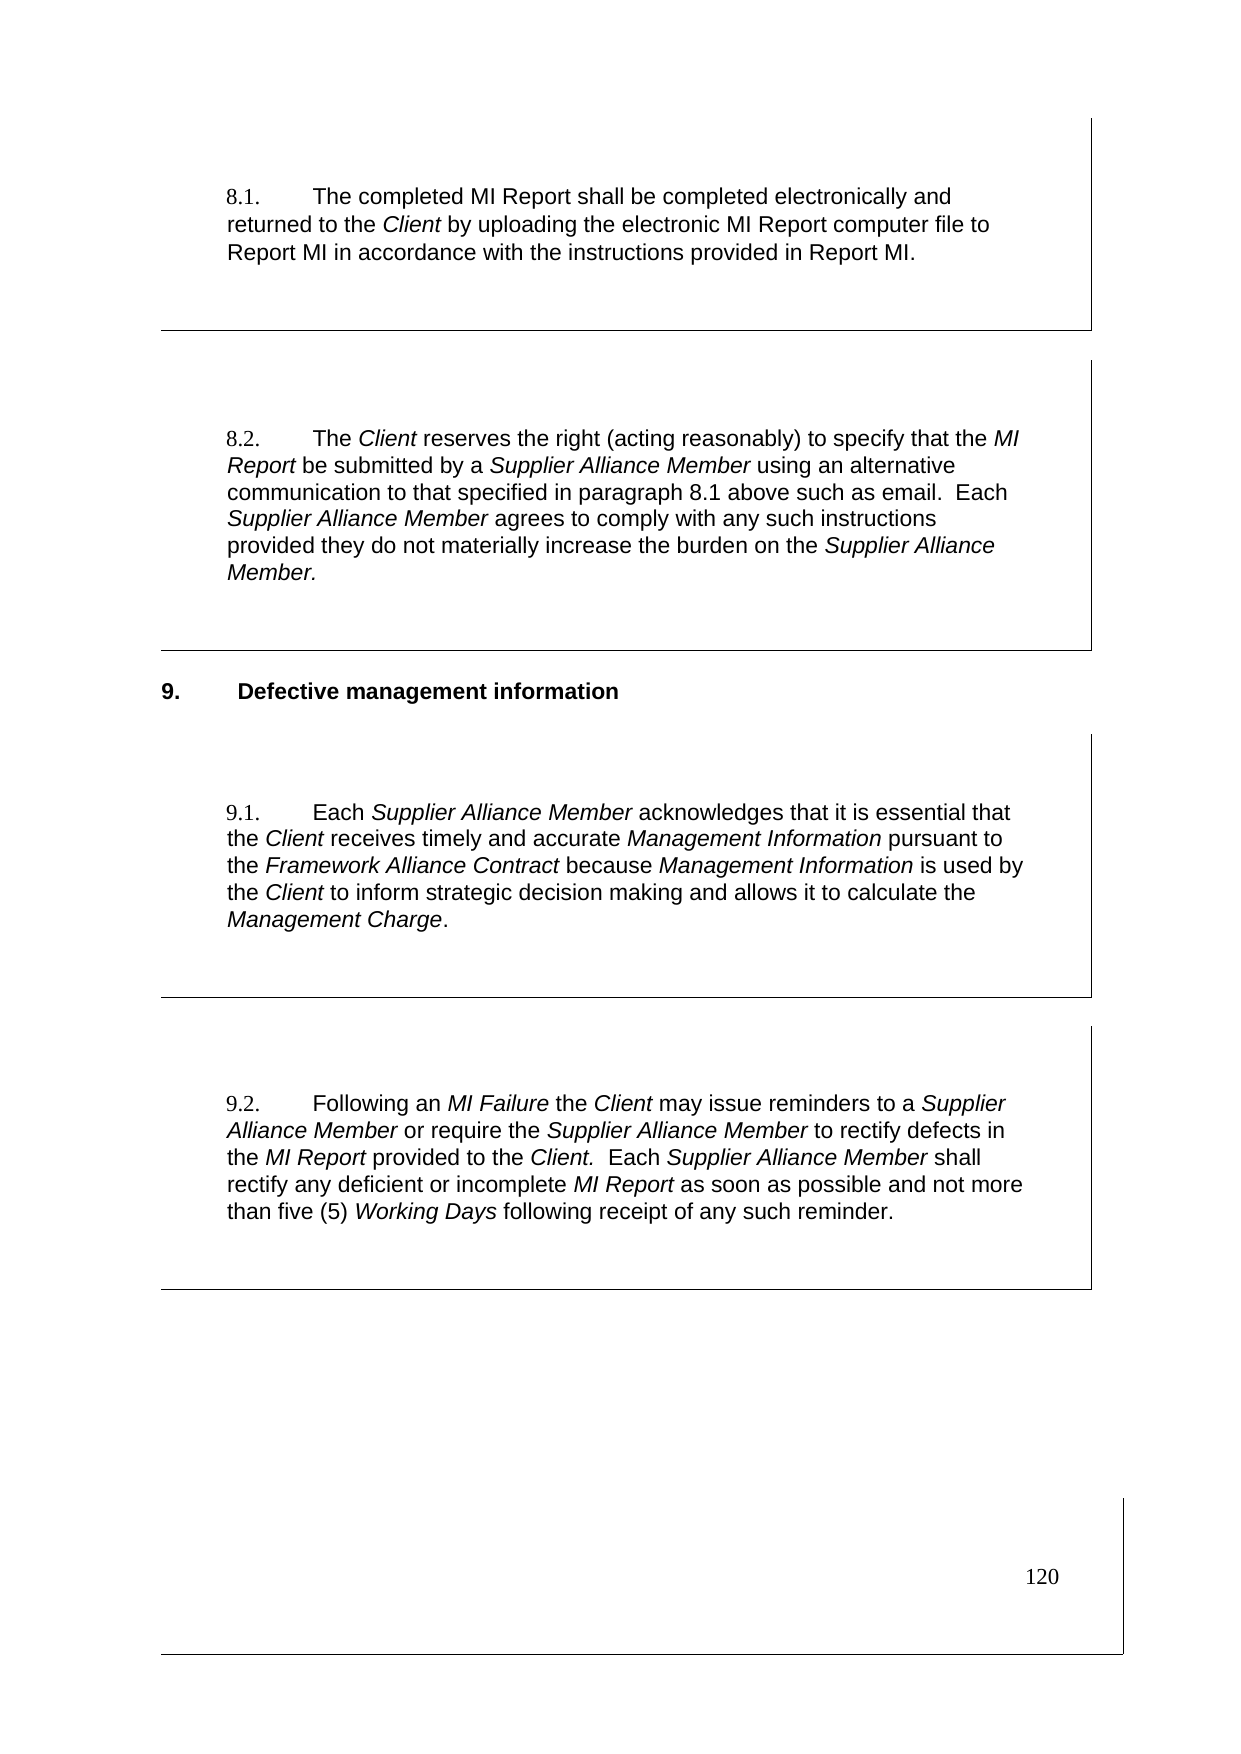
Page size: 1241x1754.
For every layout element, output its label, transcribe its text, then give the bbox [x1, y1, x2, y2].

list The completed MI Report shall be completed electronically and returned to the Client by uploading the electronic MI Report computer file to Report MI in accordance with the instructions provided in Report MI. [161, 118, 1091, 330]
subtitle Defective management information [161, 678, 900, 704]
list Each Supplier Alliance Member acknowledges that it is essential that the Client receives timely and accurate Management Information pursuant to the Framework Alliance Contract because Management Information is used by the Client to inform strategic decision making and allows it to calculate the Management Charge. [161, 734, 1091, 997]
list Following an MI Failure the Client may issue reminders to a Supplier Alliance Member or require the Supplier Alliance Member to rectify defects in the MI Report provided to the Client. Each Supplier Alliance Member shall rectify any deficient or incomplete MI Report as soon as possible and not more than five (5) Working Days following receipt of any such reminder. [161, 1026, 1091, 1289]
list The Client reserves the right (acting reasonably) to specify that the MI Report be submitted by a Supplier Alliance Member using an alternative communication to that specified in paragraph 8.1 above such as email. Each Supplier Alliance Member agrees to comply with any such instructions provided they do not materially increase the burden on the Supplier Alliance Member. [161, 360, 1091, 650]
